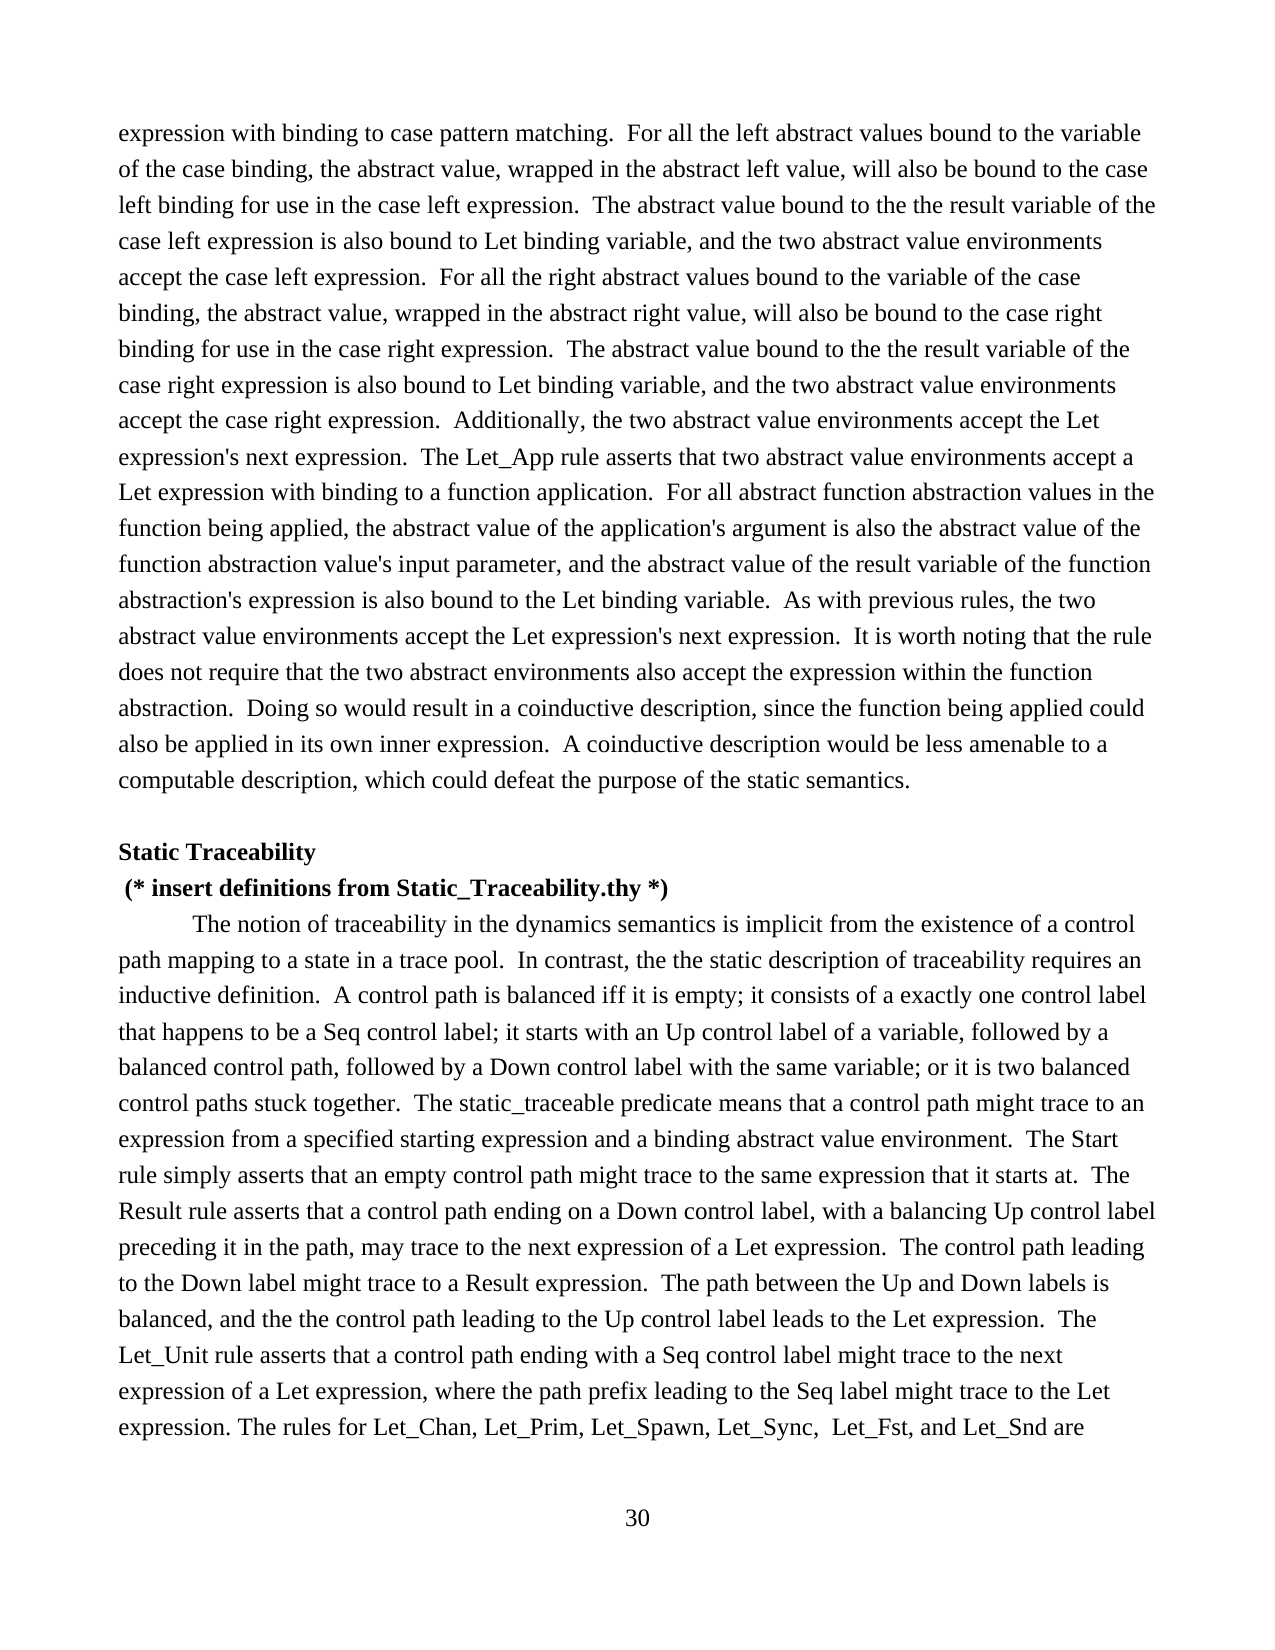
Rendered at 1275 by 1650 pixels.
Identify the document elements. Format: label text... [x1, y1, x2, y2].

text Static Traceability [118, 837, 1157, 866]
text (* insert definitions from Static_Traceability.thy *) [118, 873, 1157, 902]
text The notion of traceability in the dynamics semantics is implicit from the existence of a control path mapping to a state in a trace pool. In contrast, the the static description of traceability requires an inductive definition. A control path is balanced iff it is empty; it consists of a exactly one control label that happens to be a Seq control label; it starts with an Up control label of a variable, followed by a balanced control path, followed by a Down control label with the same variable; or it is two balanced control paths stuck together. The static_traceable predicate means that a control path might trace to an expression from a specified starting expression and a binding abstract value environment. The Start rule simply asserts that an empty control path might trace to the same expression that it starts at. The Result rule asserts that a control path ending on a Down control label, with a balancing Up control label preceding it in the path, may trace to the next expression of a Let expression. The control path leading to the Down label might trace to a Result expression. The path between the Up and Down labels is balanced, and the the control path leading to the Up control label leads to the Let expression. The Let_Unit rule asserts that a control path ending with a Seq control label might trace to the next expression of a Let expression, where the path prefix leading to the Seq label might trace to the Let expression. The rules for Let_Chan, Let_Prim, Let_Spawn, Let_Sync, Let_Fst, and Let_Snd are [118, 909, 1157, 1441]
text expression with binding to case pattern matching. For all the left abstract values bound to the variable of the case binding, the abstract value, wrapped in the abstract left value, will also be bound to the case left binding for use in the case left expression. The abstract value bound to the the result variable of the case left expression is also bound to Let binding variable, and the two abstract value environments accept the case left expression. For all the right abstract values bound to the variable of the case binding, the abstract value, wrapped in the abstract right value, will also be bound to the case right binding for use in the case right expression. The abstract value bound to the the result variable of the case right expression is also bound to Let binding variable, and the two abstract value environments accept the case right expression. Additionally, the two abstract value environments accept the Let expression's next expression. The Let_App rule asserts that two abstract value environments accept a Let expression with binding to a function application. For all abstract function abstraction values in the function being applied, the abstract value of the application's argument is also the abstract value of the function abstraction value's input parameter, and the abstract value of the result variable of the function abstraction's expression is also bound to the Let binding variable. As with previous rules, the two abstract value environments accept the Let expression's next expression. It is worth noting that the rule does not require that the two abstract environments also accept the expression within the function abstraction. Doing so would result in a coinductive description, since the function being applied could also be applied in its own inner expression. A coinductive description would be less amenable to a computable description, which could defeat the purpose of the static semantics. [118, 118, 1157, 794]
